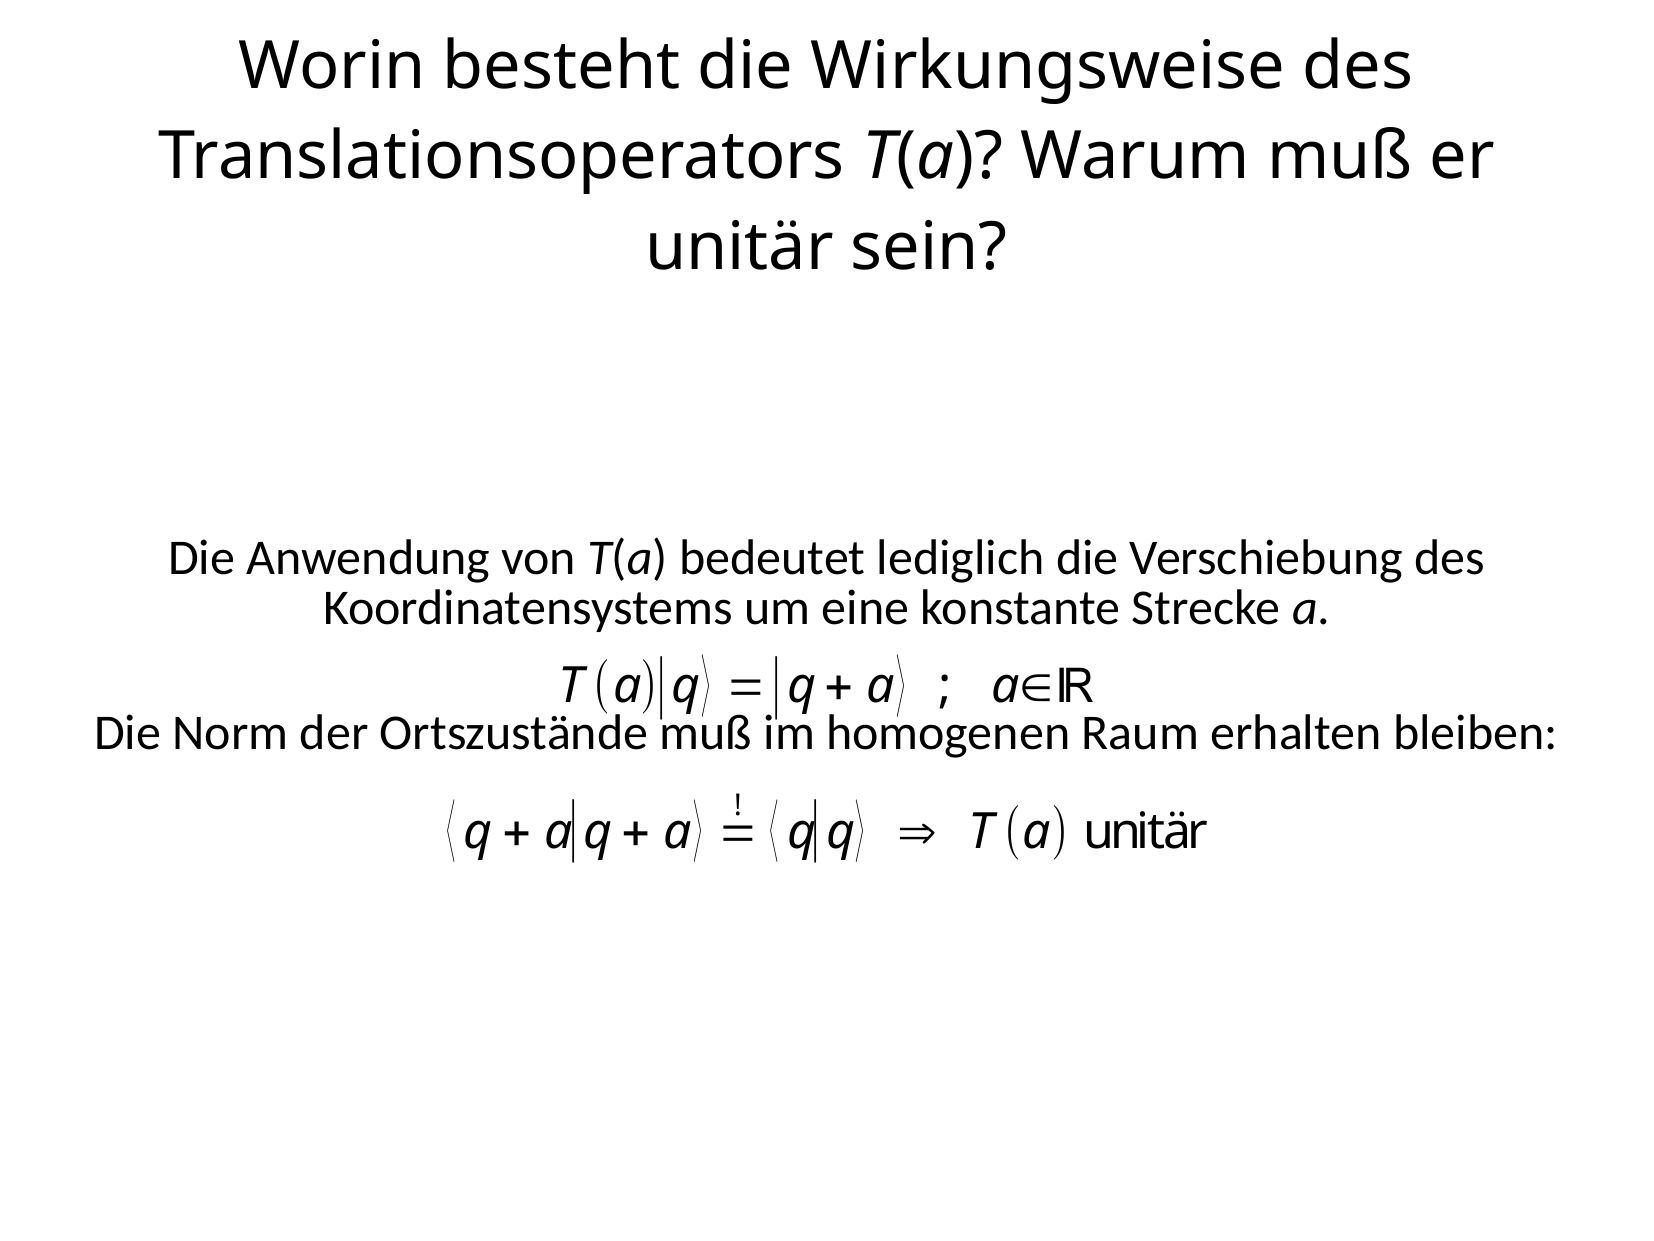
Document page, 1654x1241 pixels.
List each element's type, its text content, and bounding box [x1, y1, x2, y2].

title Worin besteht die Wirkungsweise des Translationsoperators T(a)? Warum muß er unitär sein? [82, 19, 1571, 287]
subtitle Die Anwendung von T(a) bedeutet lediglich die Verschiebung des Koordinatensystems um eine konstante Strecke a. Die Norm der Ortszustände muß im homogenen Raum erhalten bleiben: [82, 290, 1571, 1010]
chart [440, 652, 1214, 865]
